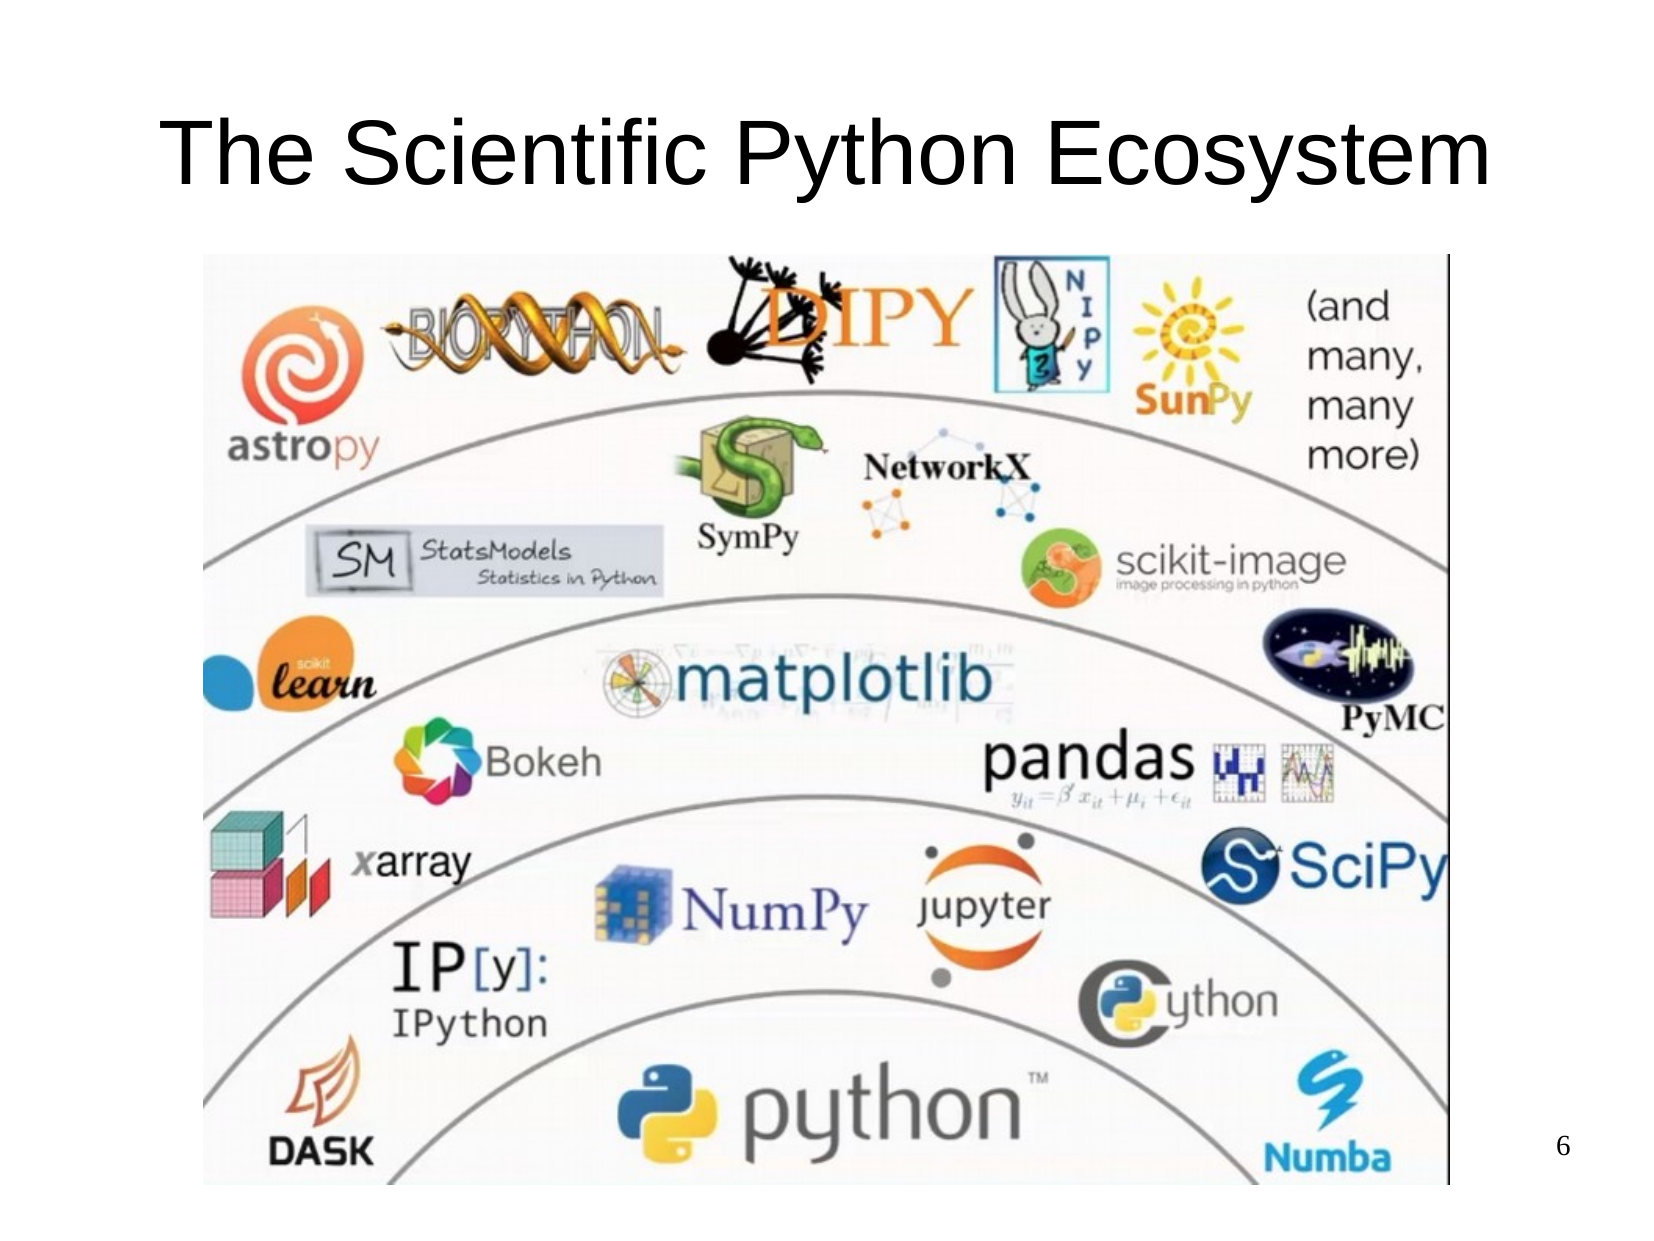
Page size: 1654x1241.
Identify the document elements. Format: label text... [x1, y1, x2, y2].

picture [203, 254, 1450, 1186]
title The Scientific Python Ecosystem [82, 49, 1571, 257]
